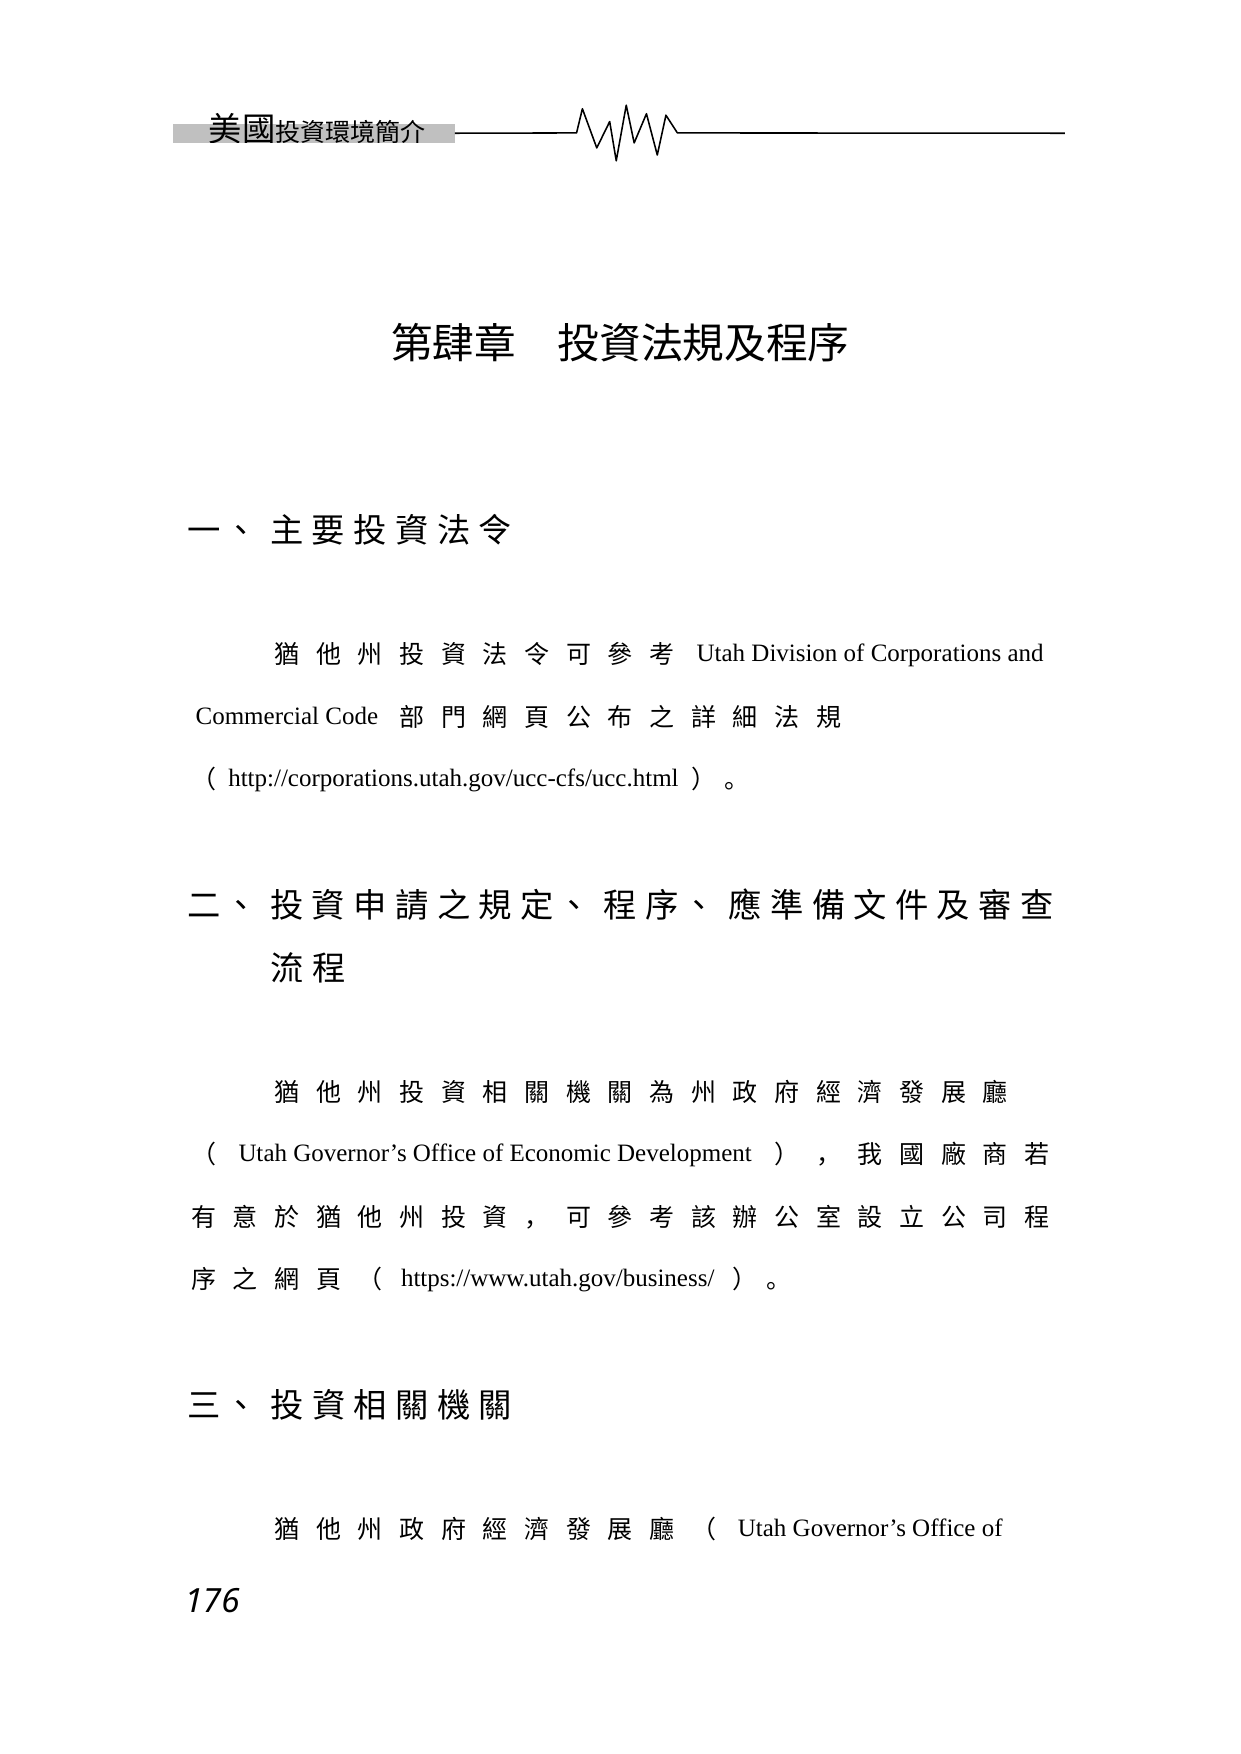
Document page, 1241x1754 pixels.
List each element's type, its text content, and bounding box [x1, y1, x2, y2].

text 猶他州政府經濟發展廳（Utah Governor’s Office of [183, 1486, 1058, 1549]
text 三、投資相關機關 [183, 1361, 1058, 1424]
text 猶他州投資相關機關為州政府經濟發展廳（Utah Governor’s Office of Economic Development），我國廠商若有意於猶他州投資，可參考該辦公室設立公司程序之網頁（https://www.utah.gov/business/）。 [183, 1049, 1058, 1299]
text 第肆章 投資法規及程序 [183, 299, 1058, 361]
text 二、投資申請之規定、程序、應準備文件及審查流程 [183, 861, 1058, 986]
text 一、主要投資法令 [183, 486, 1058, 549]
text 猶他州投資法令可參考Utah Division of Corporations and Commercial Code部門網頁公布之詳細法規（http://corporations.utah.gov/ucc-cfs/ucc.html）。 [183, 611, 1058, 799]
